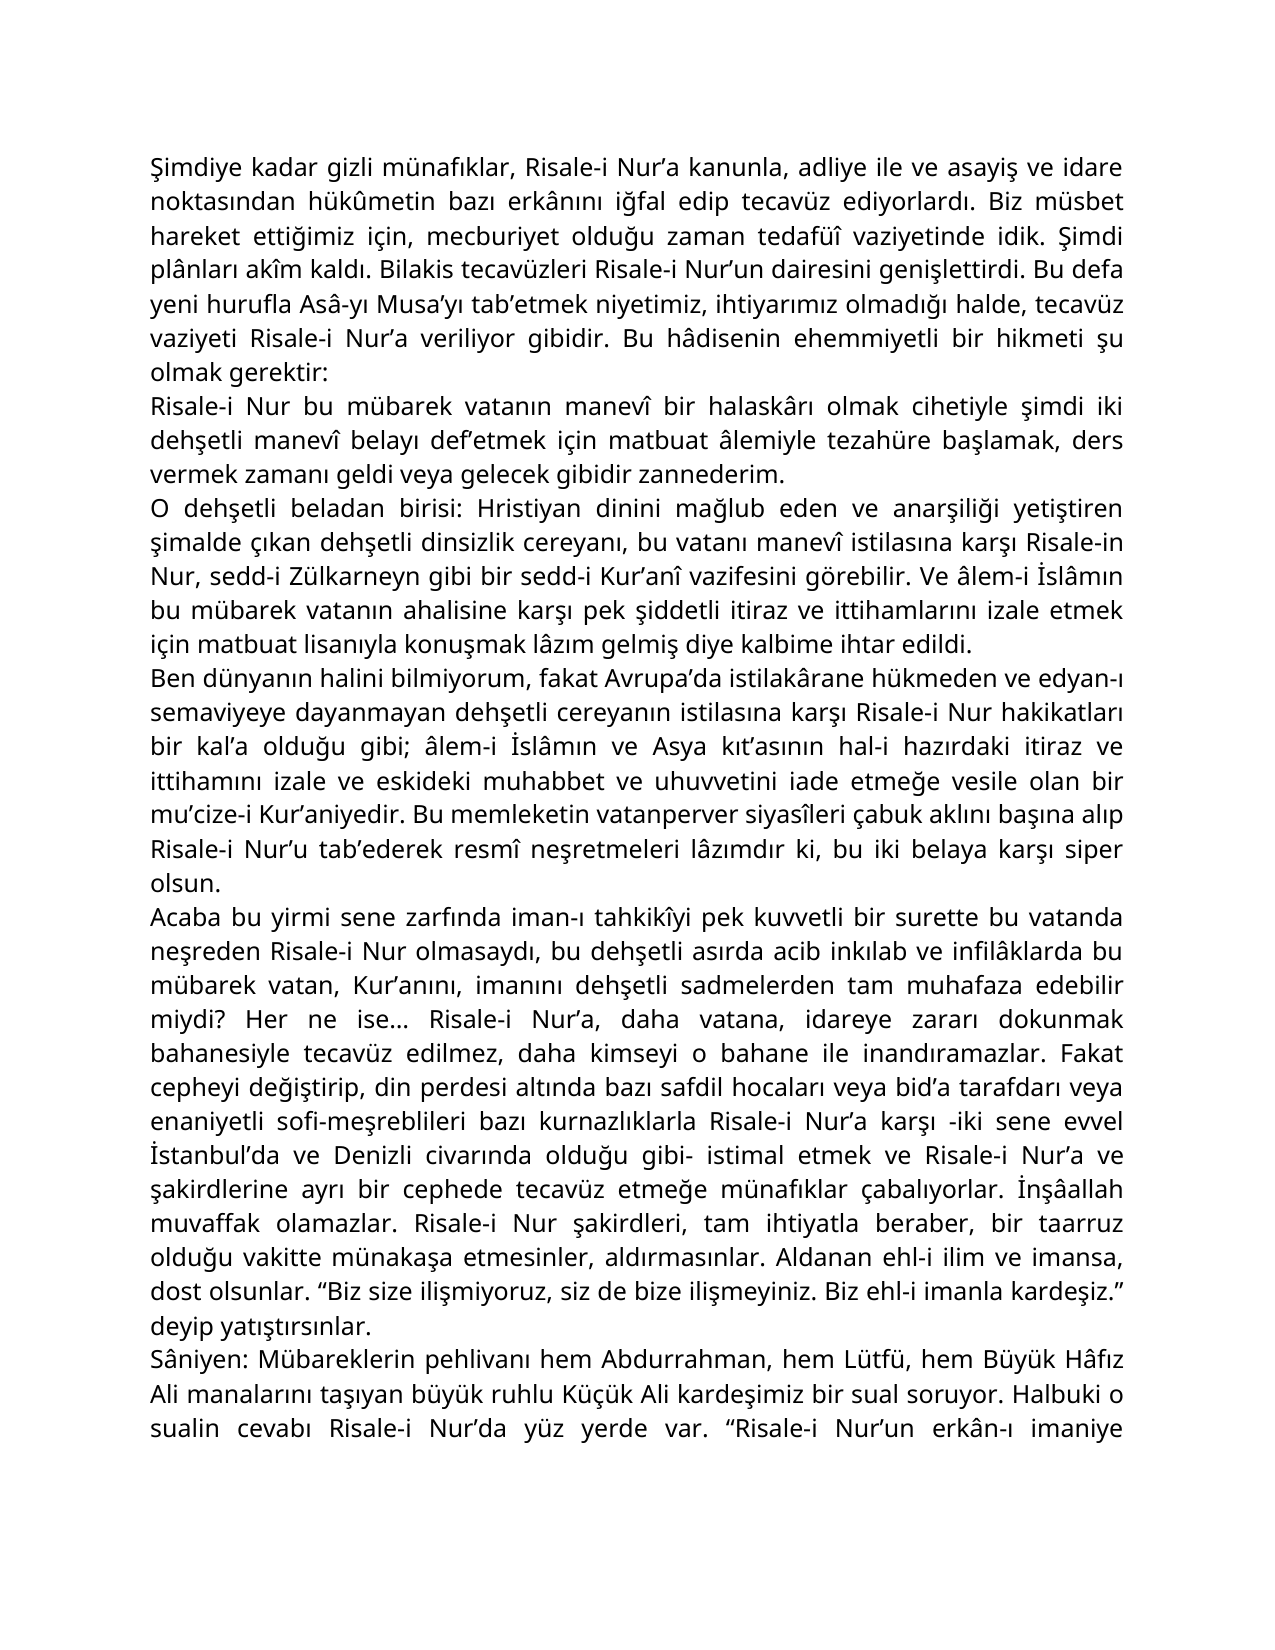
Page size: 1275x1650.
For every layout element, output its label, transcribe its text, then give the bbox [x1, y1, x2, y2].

text O dehşetli beladan birisi: Hristiyan dinini mağlub eden ve anarşiliği yetiştiren şimalde çıkan dehşetli dinsizlik cereyanı, bu vatanı manevî istilasına karşı Risale-in Nur, sedd-i Zülkarneyn gibi bir sedd-i Kur’anî vazifesini görebilir. Ve âlem-i İslâmın bu mübarek vatanın ahalisine karşı pek şiddetli itiraz ve ittihamlarını izale etmek için matbuat lisanıyla konuşmak lâzım gelmiş diye kalbime ihtar edildi. [150, 491, 1125, 661]
text Acaba bu yirmi sene zarfında iman-ı tahkikîyi pek kuvvetli bir surette bu vatanda neşreden Risale-i Nur olmasaydı, bu dehşetli asırda acib inkılab ve infilâklarda bu mübarek vatan, Kur’anını, imanını dehşetli sadmelerden tam muhafaza edebilir miydi? Her ne ise… Risale-i Nur’a, daha vatana, idareye zararı dokunmak bahanesiyle tecavüz edilmez, daha kimseyi o bahane ile inandıramazlar. Fakat cepheyi değiştirip, din perdesi altında bazı safdil hocaları veya bid’a tarafdarı veya enaniyetli sofi-meşreblileri bazı kurnazlıklarla Risale-i Nur’a karşı -iki sene evvel İstanbul’da ve Denizli civarında olduğu gibi- istimal etmek ve Risale-i Nur’a ve şakirdlerine ayrı bir cephede tecavüz etmeğe münafıklar çabalıyorlar. İnşâallah muvaffak olamazlar. Risale-i Nur şakirdleri, tam ihtiyatla beraber, bir taarruz olduğu vakitte münakaşa etmesinler, aldırmasınlar. Aldanan ehl-i ilim ve imansa, dost olsunlar. “Biz size ilişmiyoruz, siz de bize ilişmeyiniz. Biz ehl-i imanla kardeşiz.” deyip yatıştırsınlar. [150, 899, 1125, 1342]
text Sâniyen: Mübareklerin pehlivanı hem Abdurrahman, hem Lütfü, hem Büyük Hâfız Ali manalarını taşıyan büyük ruhlu Küçük Ali kardeşimiz bir sual soruyor. Halbuki o sualin cevabı Risale-i Nur’da yüz yerde var. “Risale-i Nur’un erkân-ı imaniye [150, 1342, 1125, 1444]
text Şimdiye kadar gizli münafıklar, Risale-i Nur’a kanunla, adliye ile ve asayiş ve idare noktasından hükûmetin bazı erkânını iğfal edip tecavüz ediyorlardı. Biz müsbet hareket ettiğimiz için, mecburiyet olduğu zaman tedafüî vaziyetinde idik. Şimdi plânları akîm kaldı. Bilakis tecavüzleri Risale-i Nur’un dairesini genişlettirdi. Bu defa yeni hurufla Asâ-yı Musa’yı tab’etmek niyetimiz, ihtiyarımız olmadığı halde, tecavüz vaziyeti Risale-i Nur’a veriliyor gibidir. Bu hâdisenin ehemmiyetli bir hikmeti şu olmak gerektir: [150, 150, 1125, 388]
text Risale-i Nur bu mübarek vatanın manevî bir halaskârı olmak cihetiyle şimdi iki dehşetli manevî belayı def’etmek için matbuat âlemiyle tezahüre başlamak, ders vermek zamanı geldi veya gelecek gibidir zannederim. [150, 388, 1125, 491]
text Ben dünyanın halini bilmiyorum, fakat Avrupa’da istilakârane hükmeden ve edyan-ı semaviyeye dayanmayan dehşetli cereyanın istilasına karşı Risale-i Nur hakikatları bir kal’a olduğu gibi; âlem-i İslâmın ve Asya kıt’asının hal-i hazırdaki itiraz ve ittihamını izale ve eskideki muhabbet ve uhuvvetini iade etmeğe vesile olan bir mu’cize-i Kur’aniyedir. Bu memleketin vatanperver siyasîleri çabuk aklını başına alıp Risale-i Nur’u tab’ederek resmî neşretmeleri lâzımdır ki, bu iki belaya karşı siper olsun. [150, 661, 1125, 899]
